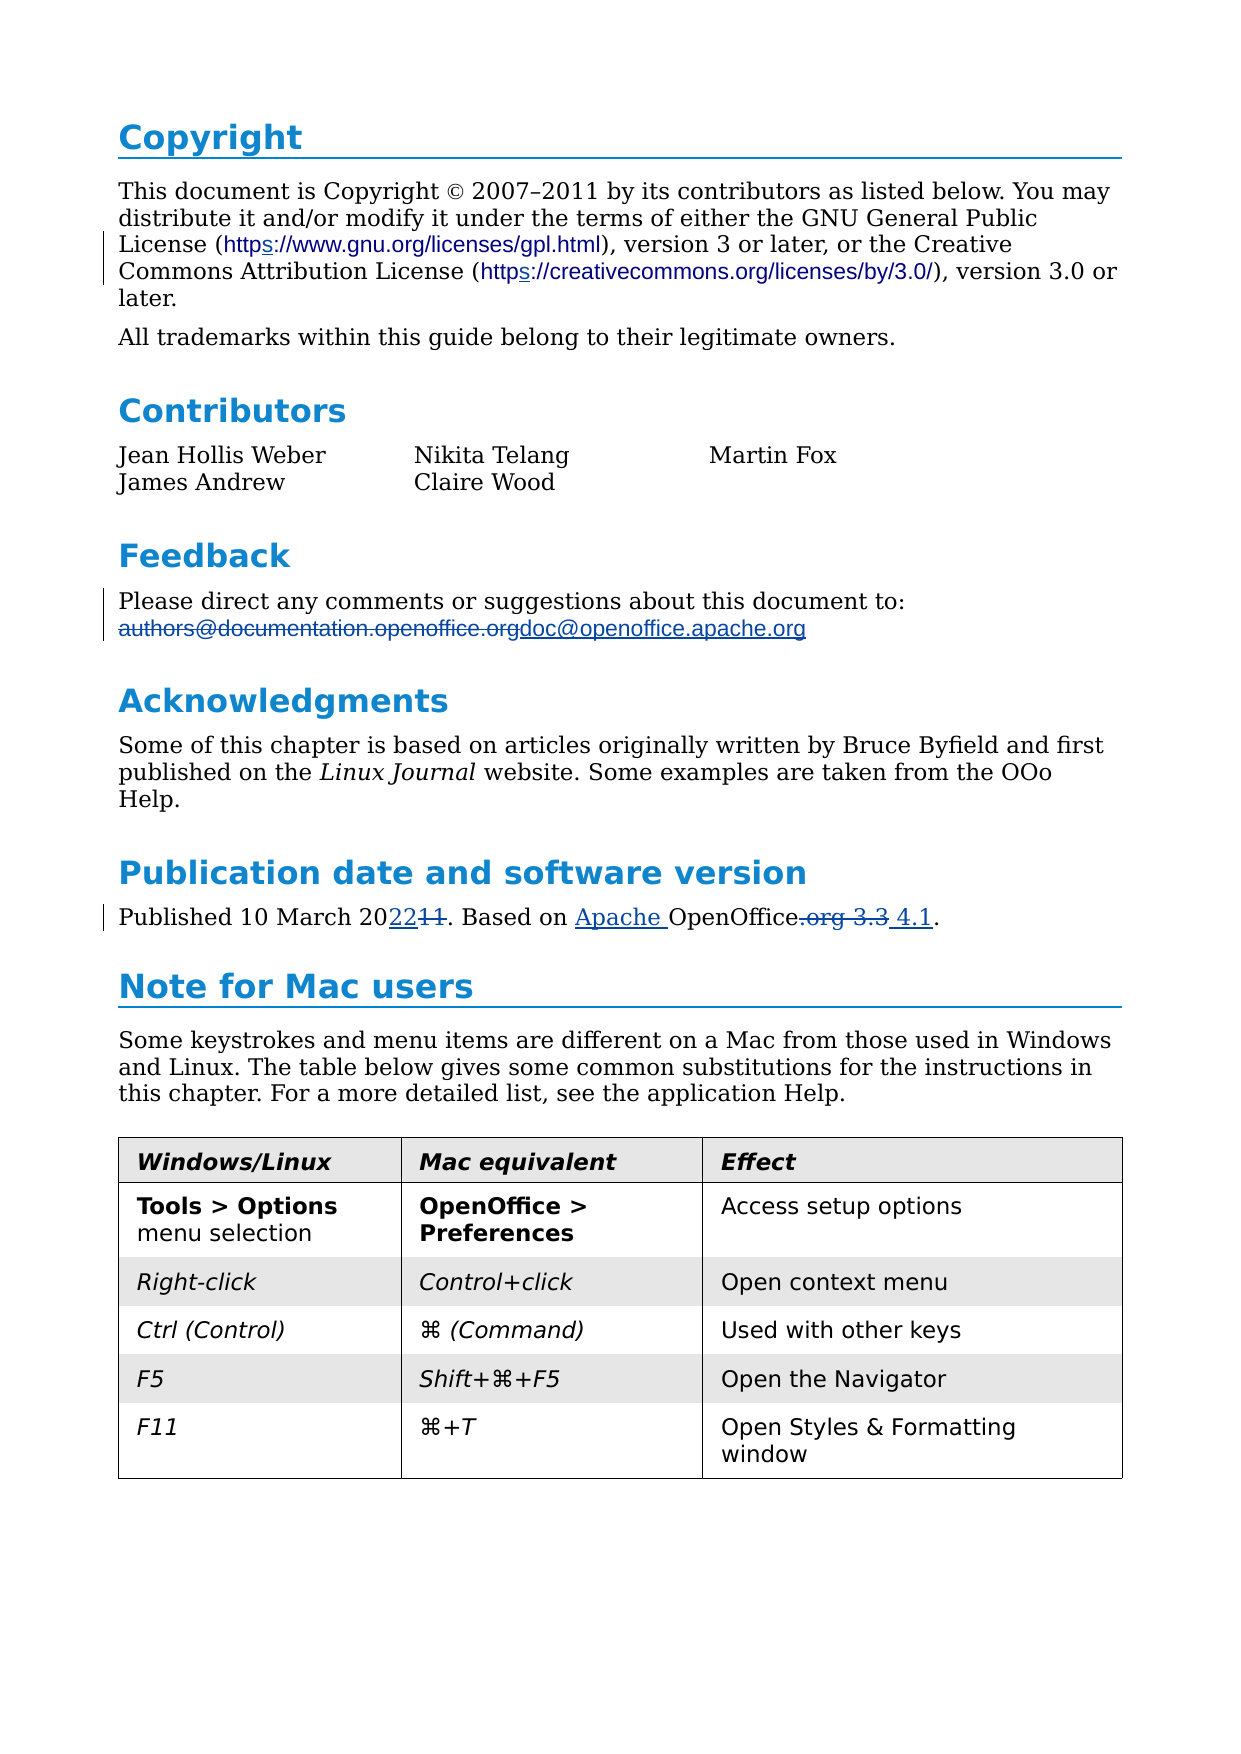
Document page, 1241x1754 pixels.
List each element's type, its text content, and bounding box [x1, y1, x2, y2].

table_cell Ctrl (Control) [119, 1306, 401, 1354]
table_cell OpenOffice > Preferences [402, 1183, 702, 1257]
table_header Effect [703, 1138, 1122, 1182]
text Published 10 March 2022. Based on Apache OpenOffice 4.1. [118, 904, 1122, 931]
text Acknowledgments [118, 683, 1122, 720]
text Some keystrokes and menu items are different on a Mac from those used in Windows and Linux. The table below gives some common substitutions for the instructions in this chapter. For a more detailed list, see the application Help. [118, 1027, 1122, 1107]
table_cell Open context menu [703, 1257, 1122, 1306]
text All trademarks within this guide belong to their legitimate owners. [118, 324, 1122, 351]
text Feedback [118, 538, 1122, 575]
table_cell z+T [402, 1403, 702, 1478]
table_cell Control+click [402, 1257, 702, 1306]
table_cell Used with other keys [703, 1306, 1122, 1354]
table_cell z (Command) [402, 1306, 702, 1354]
table_cell Right-click [119, 1257, 401, 1306]
table_cell Access setup options [703, 1183, 1122, 1257]
text Contributors [118, 393, 1122, 430]
text Please direct any comments or suggestions about this document to: doc@openoffice.apache.org [118, 588, 1122, 641]
table_cell F5 [119, 1354, 401, 1403]
table_cell Open the Navigator [703, 1354, 1122, 1403]
text Publication date and software version [118, 854, 1122, 892]
text Jean Hollis Weber Nikita Telang Martin Fox James Andrew Claire Wood [118, 443, 1122, 496]
table_header Mac equivalent [402, 1138, 702, 1182]
text This document is Copyright © 2007–2011 by its contributors as listed below. You may distribute it and/or modify it under the terms of either the GNU General Public License (https://www.gnu.org/licenses/gpl.html), version 3 or later, or the Creative Commons Attribution License (https://creativecommons.org/licenses/by/3.0/), version 3.0 or later. [118, 178, 1122, 312]
text Some of this chapter is based on articles originally written by Bruce Byfield and first published on the Linux Journal website. Some examples are taken from the OOo Help. [118, 733, 1122, 813]
table_cell Open Styles & Formatting window [703, 1403, 1122, 1478]
table_header Windows/Linux [119, 1138, 401, 1182]
subtitle Note for Mac users [118, 967, 1122, 1006]
table_cell Tools > Options menu selection [119, 1183, 401, 1257]
table_cell F11 [119, 1403, 401, 1478]
subtitle Copyright [118, 118, 1122, 157]
table_cell Shift+z+F5 [402, 1354, 702, 1403]
